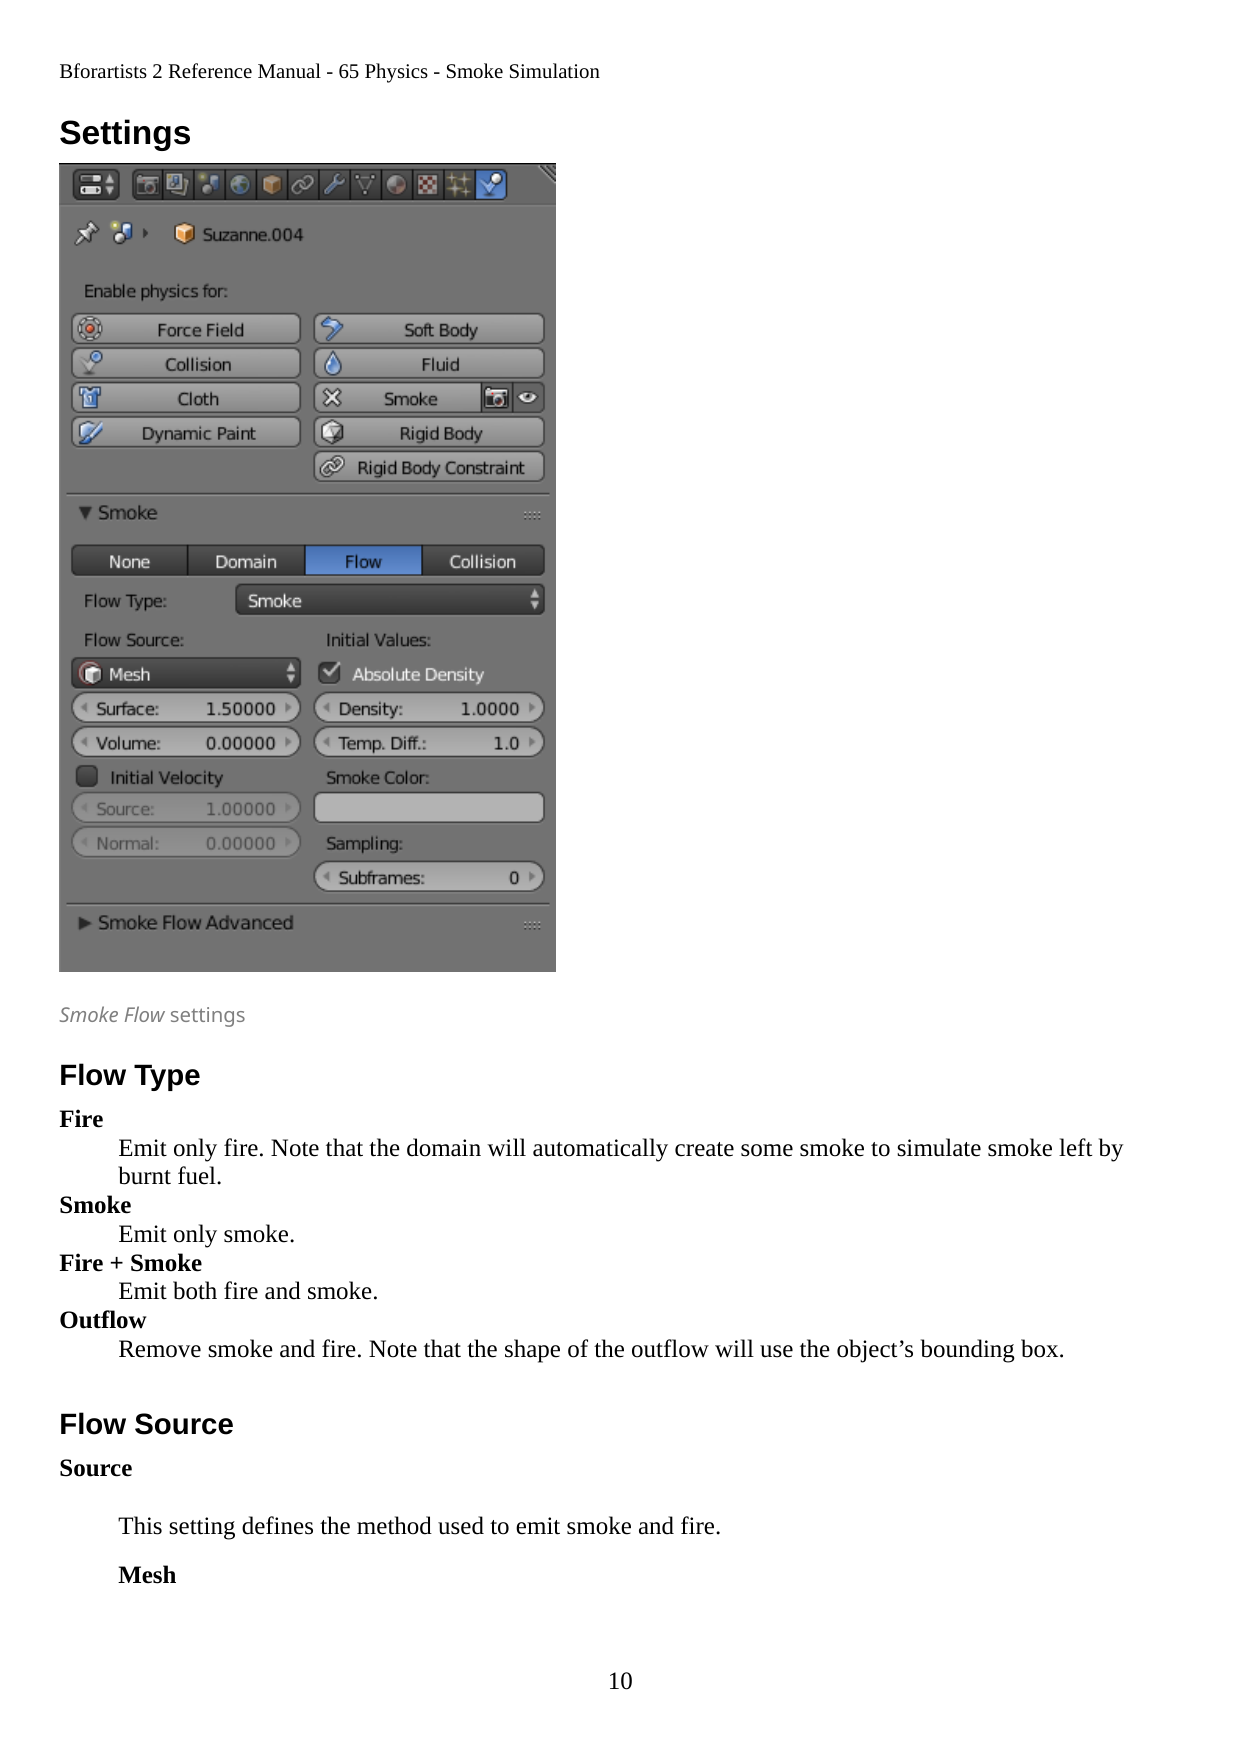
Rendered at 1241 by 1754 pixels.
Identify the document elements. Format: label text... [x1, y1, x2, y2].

subtitle Source [59, 1453, 1181, 1482]
list Emit only fire. Note that the domain will automatically create some smoke to simulate smoke left by burnt fuel. [118, 1133, 1181, 1190]
subtitle Outflow [59, 1305, 1181, 1334]
list Remove smoke and fire. Note that the shape of the outflow will use the object’s bounding box. [118, 1334, 1181, 1363]
text Smoke Flow settings [59, 997, 1181, 1028]
subtitle Settings [59, 113, 1181, 151]
picture [59, 163, 556, 972]
text This setting defines the method used to emit smoke and fire. [118, 1511, 1181, 1540]
subtitle Mesh [118, 1560, 1181, 1589]
subtitle Fire [59, 1104, 1181, 1133]
list Emit both fire and smoke. [118, 1276, 1181, 1305]
subtitle Fire + Smoke [59, 1248, 1181, 1276]
list Emit only smoke. [118, 1219, 1181, 1248]
subtitle Smoke [59, 1190, 1181, 1219]
subtitle Flow Type [59, 1058, 1181, 1091]
subtitle Flow Source [59, 1407, 1181, 1441]
